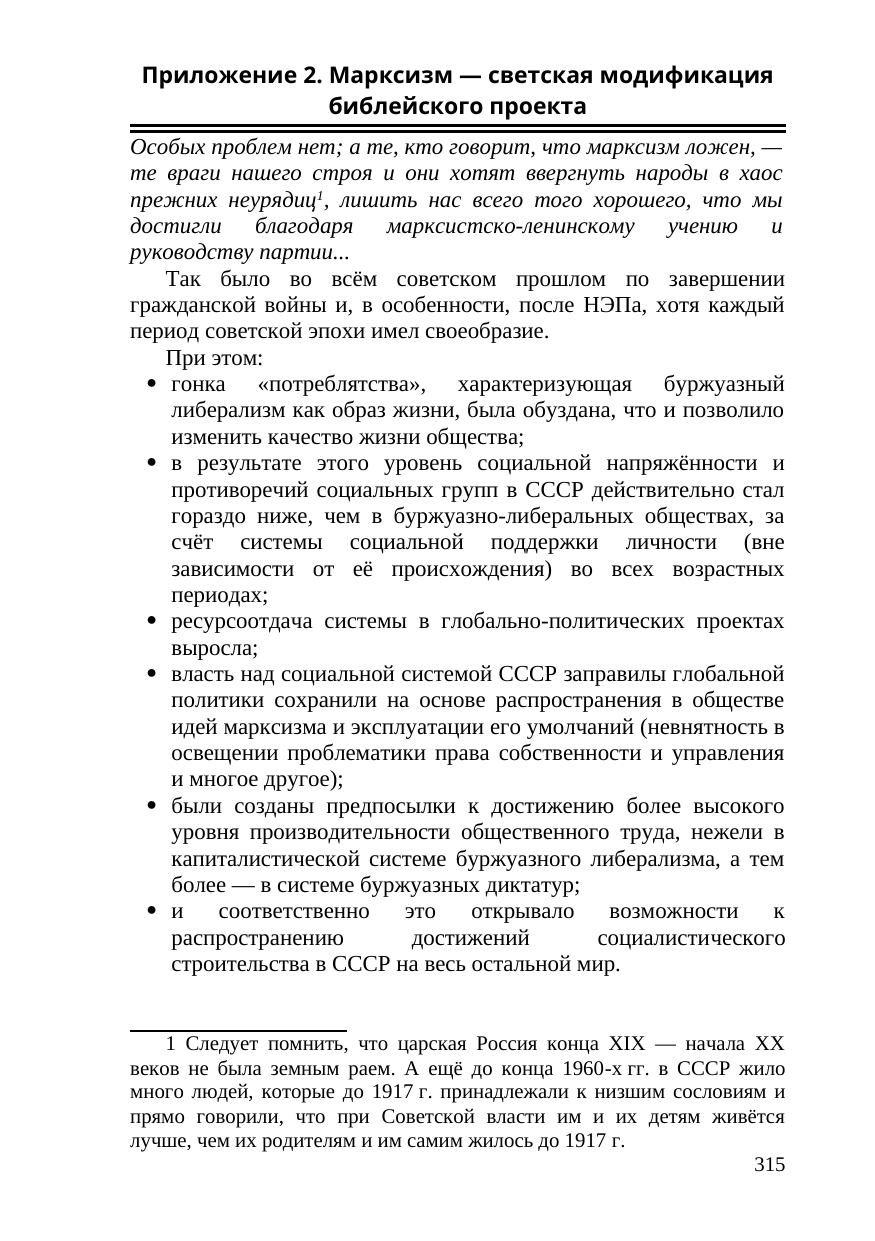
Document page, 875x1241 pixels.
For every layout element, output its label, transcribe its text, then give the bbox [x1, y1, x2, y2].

list гонка «потреблятства», характеризующая буржуазный либерализм как образ жизни, была обуздана, что и позволило изменить качество жизни общества; [148, 370, 786, 449]
text Так было во всём советском прошлом по завершении гражданской войны и, в особенности, после НЭПа, хотя каждый период советской эпохи имел своеобразие. [130, 265, 786, 344]
list были созданы предпосылки к достижению более высокого уровня производительности общественного труда, нежели в капиталистической системе буржуазного либерализма, а тем более — в системе буржуазных диктатур; [148, 792, 786, 897]
text Следует помнить, что царская Россия конца XIX — начала ХХ веков не была земным раем. А ещё до конца 1960‑х гг. в СССР жило много людей, которые до 1917 г. принадлежали к низшим сословиям и прямо говорили, что при Советской власти им и их детям живётся лучше, чем их родителям и им самим жилось до 1917 г. [130, 1031, 786, 1152]
list власть над социальной системой СССР заправилы глобальной политики сохранили на основе распространения в обществе идей марксизма и эксплуатации его умолчаний (невнятность в освещении проблематики права собственности и управления и многое другое); [148, 660, 786, 792]
text При этом: [130, 344, 786, 370]
list ресурсоотдача системы в глобально-политических проектах выросла; [148, 607, 786, 660]
text Особых проблем нет; а те, кто говорит, что марксизм ложен, — те враги нашего строя и они хотят ввергнуть народы в хаос прежних неурядиц, лишить нас всего того хорошего, что мы достигли благодаря марксистско-ленинскому учению и руководству партии... [130, 133, 786, 265]
list и соответственно это открывало возможности к распространению достижений социалисти­ческого строительства в СССР на весь остальной мир. [148, 897, 786, 976]
list в результате этого уровень социальной напряжённости и противоречий социальных групп в СССР действительно стал гораздо ниже, чем в буржуазно-либеральных обществах, за счёт системы социальной поддержки личности (вне зависимости от её происхождения) во всех возрастных периодах; [148, 449, 786, 607]
